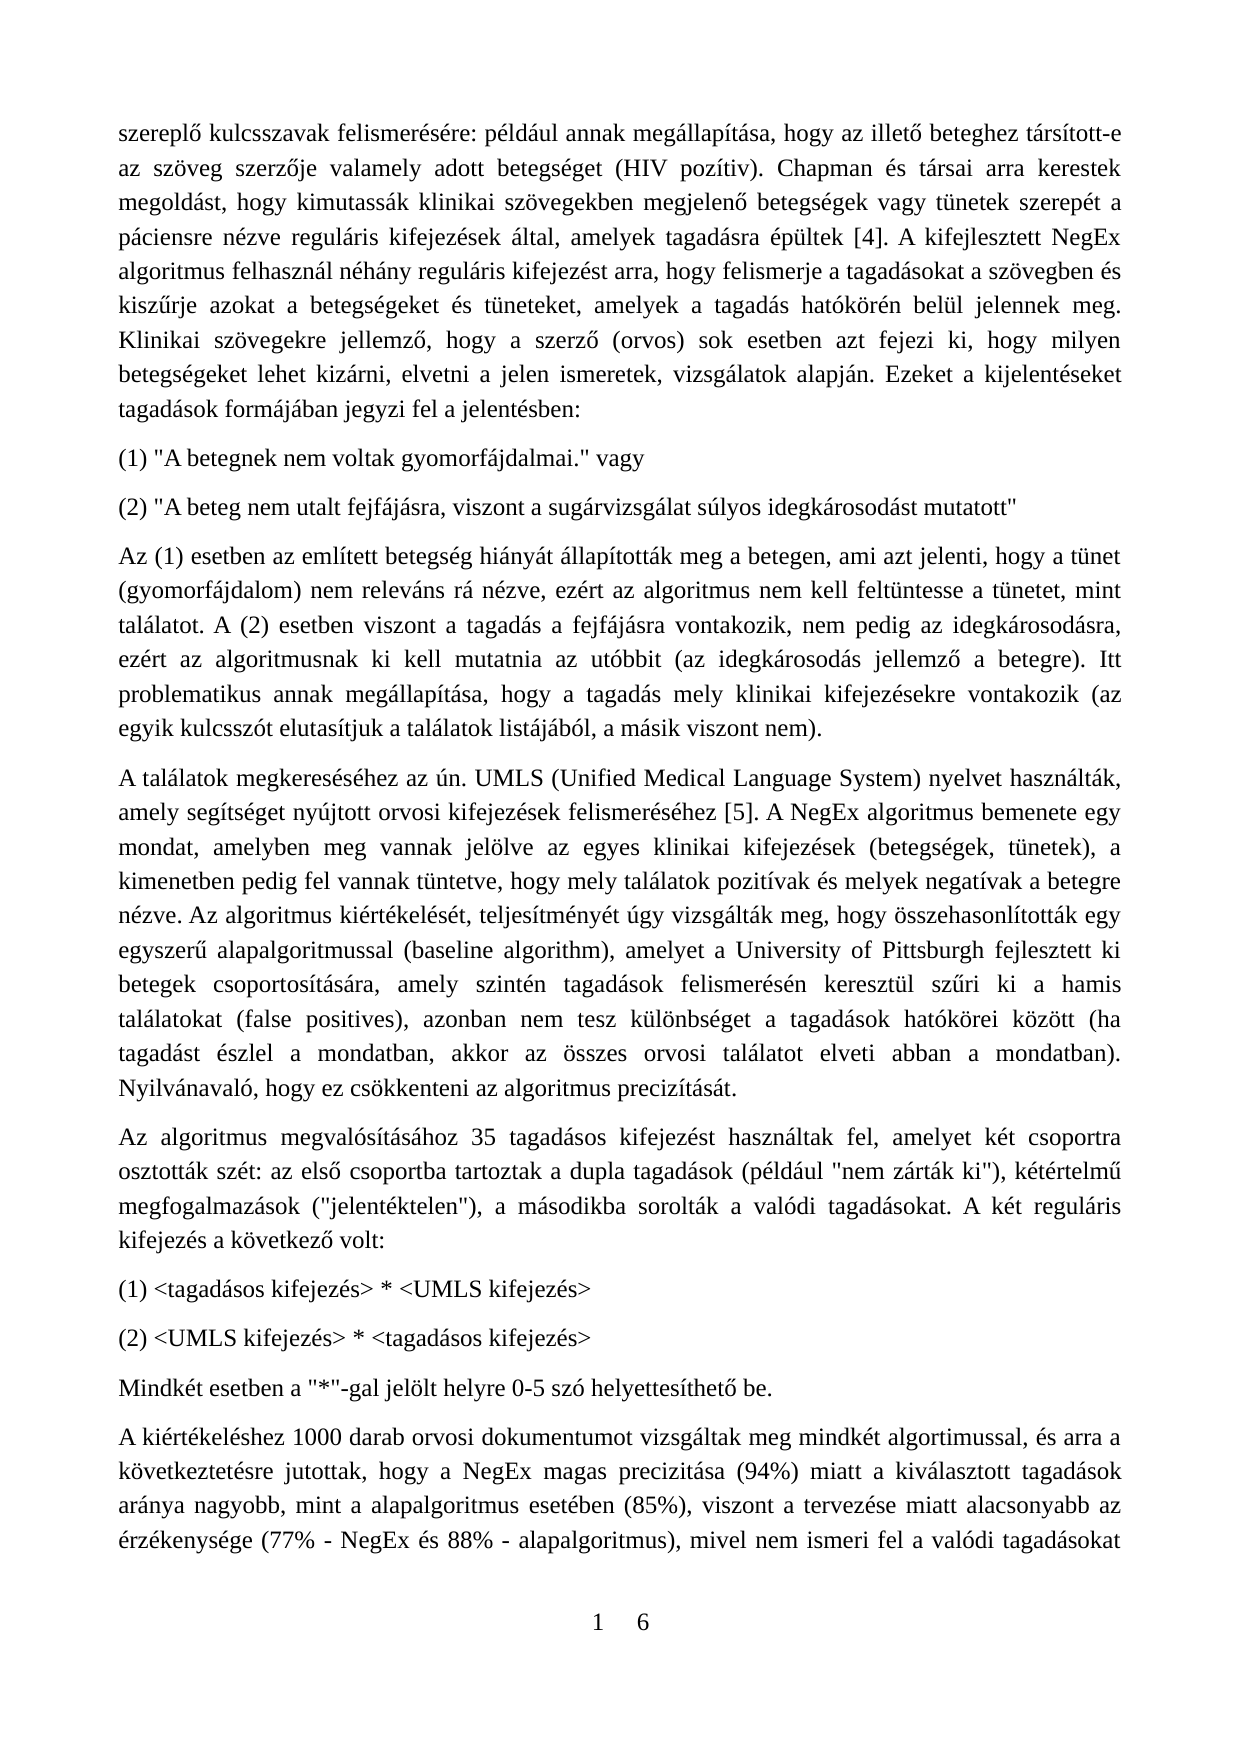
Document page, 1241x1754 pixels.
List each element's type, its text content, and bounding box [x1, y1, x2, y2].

subtitle (1) "A betegnek nem voltak gyomorfájdalmai." vagy [118, 443, 1122, 472]
subtitle Az algoritmus megvalósításához 35 tagadásos kifejezést használtak fel, amelyet két csoportra osztották szét: az első csoportba tartoztak a dupla tagadások (például "nem zárták ki"), kétértelmű megfogalmazások ("jelentéktelen"), a másodikba sorolták a valódi tagadásokat. A két reguláris kifejezés a következő volt: [118, 1122, 1122, 1254]
subtitle szereplő kulcsszavak felismerésére: például annak megállapítása, hogy az illető beteghez társított-e az szöveg szerzője valamely adott betegséget (HIV pozítiv). Chapman és társai arra kerestek megoldást, hogy kimutassák klinikai szövegekben megjelenő betegségek vagy tünetek szerepét a páciensre nézve reguláris kifejezések által, amelyek tagadásra épültek [4]. A kifejlesztett NegEx algoritmus felhasznál néhány reguláris kifejezést arra, hogy felismerje a tagadásokat a szövegben és kiszűrje azokat a betegségeket és tüneteket, amelyek a tagadás hatókörén belül jelennek meg. Klinikai szövegekre jellemző, hogy a szerző (orvos) sok esetben azt fejezi ki, hogy milyen betegségeket lehet kizárni, elvetni a jelen ismeretek, vizsgálatok alapján. Ezeket a kijelentéseket tagadások formájában jegyzi fel a jelentésben: [118, 118, 1122, 423]
subtitle A találatok megkereséséhez az ún. UMLS (Unified Medical Language System) nyelvet használták, amely segítséget nyújtott orvosi kifejezések felismeréséhez [5]. A NegEx algoritmus bemenete egy mondat, amelyben meg vannak jelölve az egyes klinikai kifejezések (betegségek, tünetek), a kimenetben pedig fel vannak tüntetve, hogy mely találatok pozitívak és melyek negatívak a betegre nézve. Az algoritmus kiértékelését, teljesítményét úgy vizsgálták meg, hogy összehasonlították egy egyszerű alapalgoritmussal (baseline algorithm), amelyet a University of Pittsburgh fejlesztett ki betegek csoportosítására, amely szintén tagadások felismerésén keresztül szűri ki a hamis találatokat (false positives), azonban nem tesz különbséget a tagadások hatókörei között (ha tagadást észlel a mondatban, akkor az összes orvosi találatot elveti abban a mondatban). Nyilvánavaló, hogy ez csökkenteni az algoritmus precizítását. [118, 763, 1122, 1102]
subtitle A kiértékeléshez 1000 darab orvosi dokumentumot vizsgáltak meg mindkét algortimussal, és arra a következtetésre jutottak, hogy a NegEx magas precizitása (94%) miatt a kiválasztott tagadások aránya nagyobb, mint a alapalgoritmus esetében (85%), viszont a tervezése miatt alacsonyabb az érzékenysége (77% - NegEx és 88% - alapalgoritmus), mivel nem ismeri fel a valódi tagadásokat [118, 1422, 1122, 1554]
subtitle Mindkét esetben a "*"-gal jelölt helyre 0-5 szó helyettesíthető be. [118, 1373, 1122, 1401]
subtitle (2) "A beteg nem utalt fejfájásra, viszont a sugárvizsgálat súlyos idegkárosodást mutatott" [118, 492, 1122, 521]
subtitle Az (1) esetben az említett betegség hiányát állapították meg a betegen, ami azt jelenti, hogy a tünet (gyomorfájdalom) nem releváns rá nézve, ezért az algoritmus nem kell feltüntesse a tünetet, mint találatot. A (2) esetben viszont a tagadás a fejfájásra vontakozik, nem pedig az idegkárosodásra, ezért az algoritmusnak ki kell mutatnia az utóbbit (az idegkárosodás jellemző a betegre). Itt problematikus annak megállapítása, hogy a tagadás mely klinikai kifejezésekre vontakozik (az egyik kulcsszót elutasítjuk a találatok listájából, a másik viszont nem). [118, 541, 1122, 742]
subtitle (1) <tagadásos kifejezés> * <UMLS kifejezés> [118, 1274, 1122, 1303]
subtitle (2) <UMLS kifejezés> * <tagadásos kifejezés> [118, 1323, 1122, 1352]
